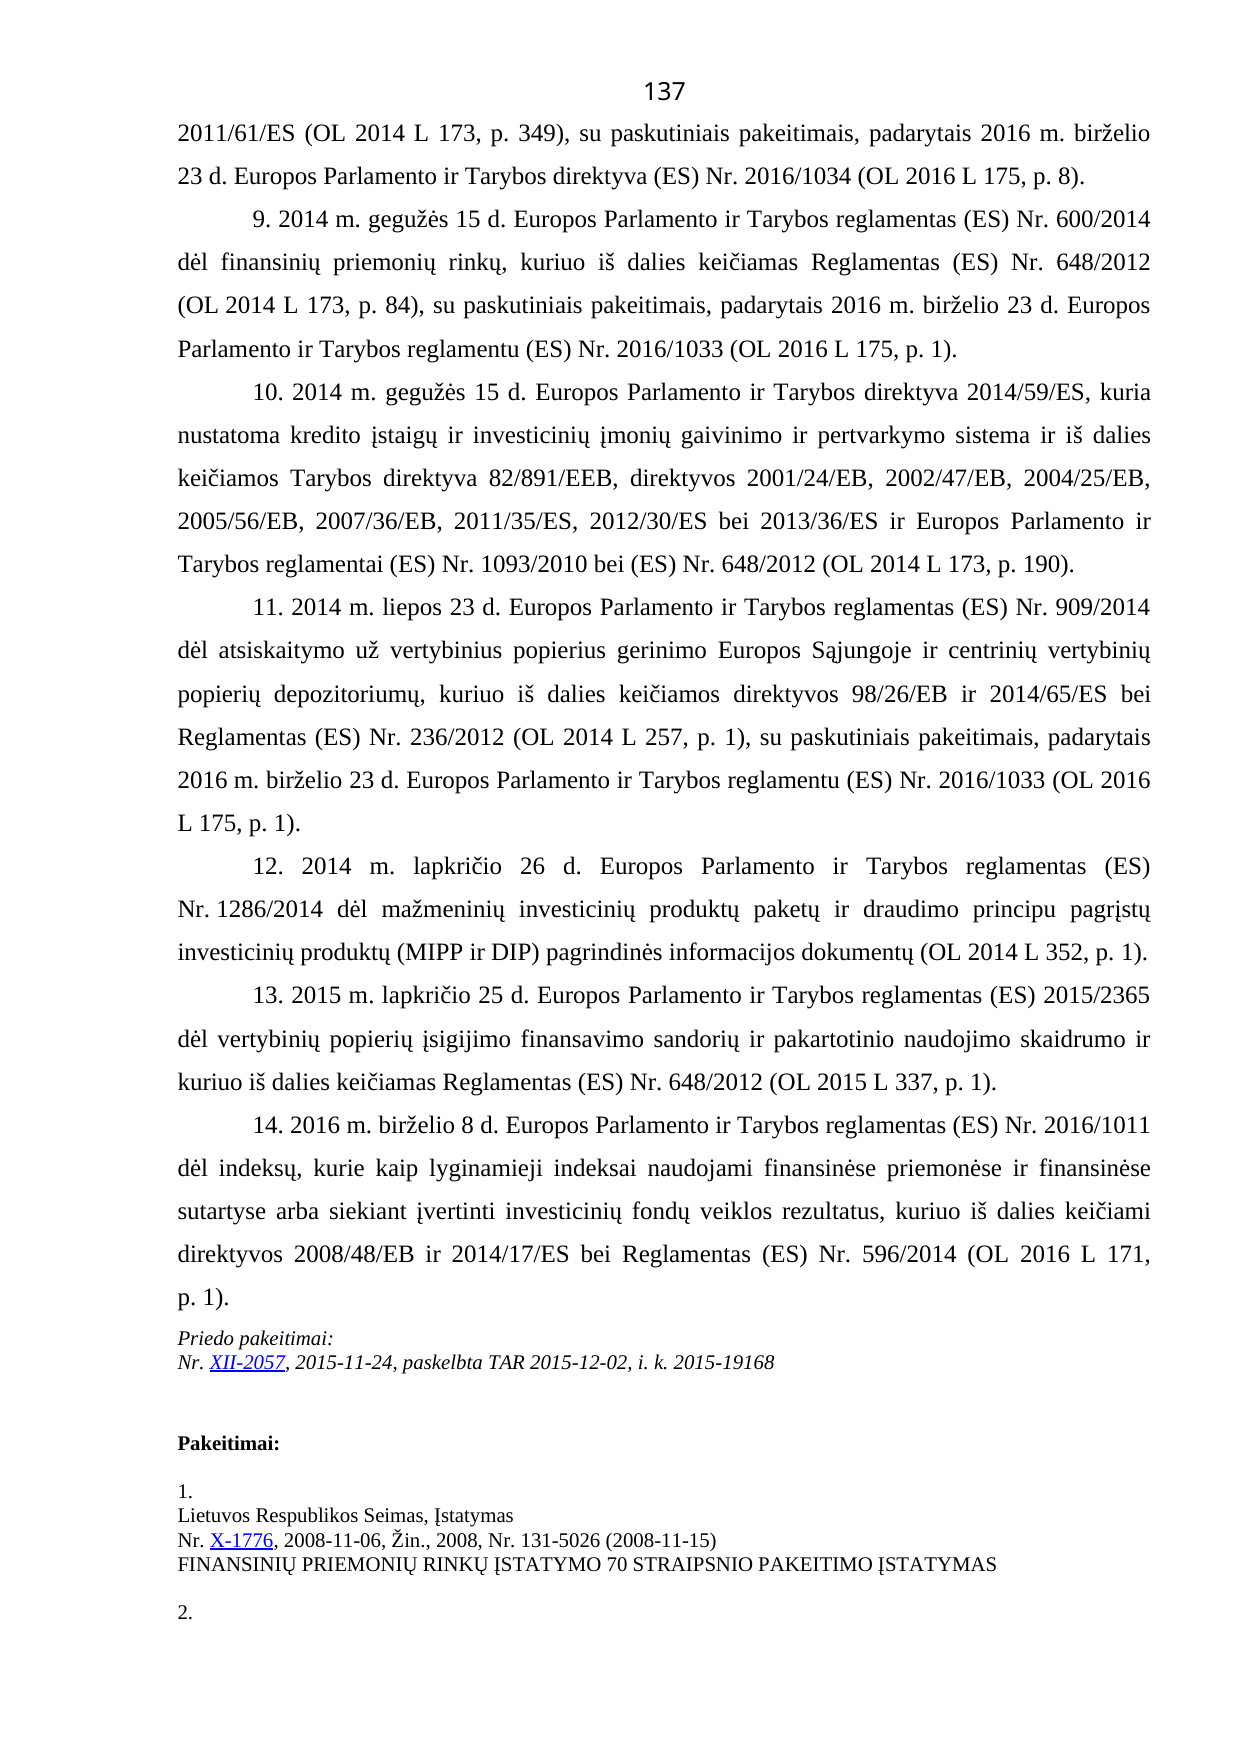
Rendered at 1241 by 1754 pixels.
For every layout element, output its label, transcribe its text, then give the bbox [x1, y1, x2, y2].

text Pakeitimai: [177, 1431, 1152, 1455]
text 13. 2015 m. lapkričio 25 d. Europos Parlamento ir Tarybos reglamentas (ES) 2015/2365 dėl vertybinių popierių įsigijimo finansavimo sandorių ir pakartotinio naudojimo skaidrumo ir kuriuo iš dalies keičiamas Reglamentas (ES) Nr. 648/2012 (OL 2015 L 337, p. 1). [177, 981, 1152, 1096]
text Nr. X-1776, 2008-11-06, Žin., 2008, Nr. 131-5026 (2008-11-15) [177, 1527, 1152, 1552]
text 2011/61/ES (OL 2014 L 173, p. 349), su paskutiniais pakeitimais, padarytais 2016 m. birželio 23 d. Europos Parlamento ir Tarybos direktyva (ES) Nr. 2016/1034 (OL 2016 L 175, p. 8). [177, 118, 1152, 190]
text 12. 2014 m. lapkričio 26 d. Europos Parlamento ir Tarybos reglamentas (ES) Nr. 1286/2014 dėl mažmeninių investicinių produktų paketų ir draudimo principu pagrįstų investicinių produktų (MIPP ir DIP) pagrindinės informacijos dokumentų (OL 2014 L 352, p. 1). [177, 851, 1152, 966]
text 1. [177, 1479, 1152, 1503]
text 11. 2014 m. liepos 23 d. Europos Parlamento ir Tarybos reglamentas (ES) Nr. 909/2014 dėl atsiskaitymo už vertybinius popierius gerinimo Europos Sąjungoje ir centrinių vertybinių popierių depozitoriumų, kuriuo iš dalies keičiamos direktyvos 98/26/EB ir 2014/65/ES bei Reglamentas (ES) Nr. 236/2012 (OL 2014 L 257, p. 1), su paskutiniais pakeitimais, padarytais 2016 m. birželio 23 d. Europos Parlamento ir Tarybos reglamentu (ES) Nr. 2016/1033 (OL 2016 L 175, p. 1). [177, 592, 1152, 837]
text Lietuvos Respublikos Seimas, Įstatymas [177, 1503, 1152, 1527]
text Priedo pakeitimai: [177, 1326, 1152, 1350]
text Nr. XII-2057, 2015-11-24, paskelbta TAR 2015-12-02, i. k. 2015-19168 [177, 1350, 1152, 1374]
text 2. [177, 1600, 1152, 1624]
text 9. 2014 m. gegužės 15 d. Europos Parlamento ir Tarybos reglamentas (ES) Nr. 600/2014 dėl finansinių priemonių rinkų, kuriuo iš dalies keičiamas Reglamentas (ES) Nr. 648/2012 (OL 2014 L 173, p. 84), su paskutiniais pakeitimais, padarytais 2016 m. birželio 23 d. Europos Parlamento ir Tarybos reglamentu (ES) Nr. 2016/1033 (OL 2016 L 175, p. 1). [177, 204, 1152, 362]
text 14. 2016 m. birželio 8 d. Europos Parlamento ir Tarybos reglamentas (ES) Nr. 2016/1011 dėl indeksų, kurie kaip lyginamieji indeksai naudojami finansinėse priemonėse ir finansinėse sutartyse arba siekiant įvertinti investicinių fondų veiklos rezultatus, kuriuo iš dalies keičiami direktyvos 2008/48/EB ir 2014/17/ES bei Reglamentas (ES) Nr. 596/2014 (OL 2016 L 171, p. 1). [177, 1110, 1152, 1311]
text 10. 2014 m. gegužės 15 d. Europos Parlamento ir Tarybos direktyva 2014/59/ES, kuria nustatoma kredito įstaigų ir investicinių įmonių gaivinimo ir pertvarkymo sistema ir iš dalies keičiamos Tarybos direktyva 82/891/EEB, direktyvos 2001/24/EB, 2002/47/EB, 2004/25/EB, 2005/56/EB, 2007/36/EB, 2011/35/ES, 2012/30/ES bei 2013/36/ES ir Europos Parlamento ir Tarybos reglamentai (ES) Nr. 1093/2010 bei (ES) Nr. 648/2012 (OL 2014 L 173, p. 190). [177, 377, 1152, 578]
text FINANSINIŲ PRIEMONIŲ RINKŲ ĮSTATYMO 70 STRAIPSNIO PAKEITIMO ĮSTATYMAS [177, 1552, 1152, 1576]
